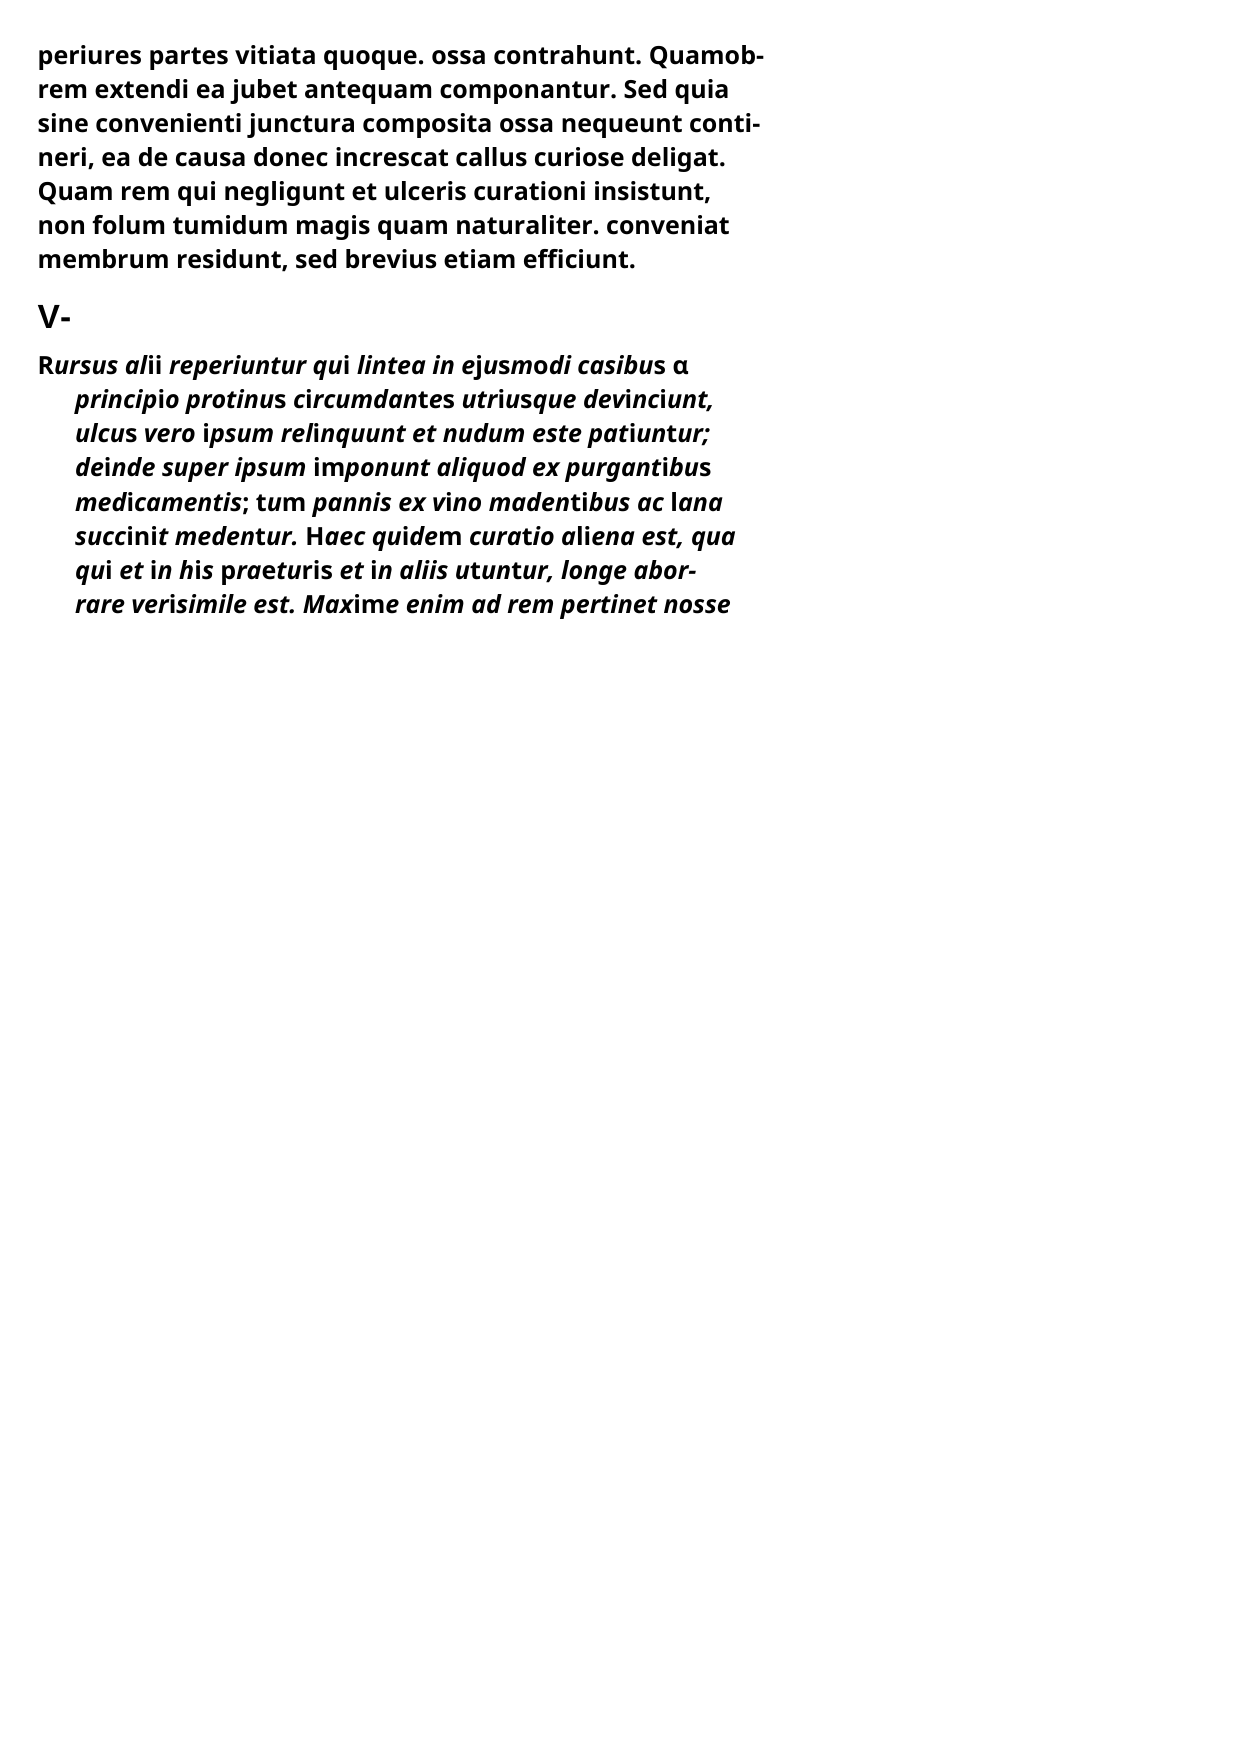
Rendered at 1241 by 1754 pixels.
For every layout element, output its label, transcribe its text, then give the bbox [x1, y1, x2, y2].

text periures partes vitiata quoque. ossa contrahunt. Quamob- rem extendi ea jubet antequam componantur. Sed quia sine convenienti junctura composita ossa nequeunt conti- neri, ea de causa donec increscat callus curiose deligat. Quam rem qui negligunt et ulceris curationi insistunt, non folum tumidum magis quam naturaliter. conveniat membrum residunt, sed brevius etiam efficiunt. [37, 37, 1203, 276]
subtitle V- [37, 297, 1203, 335]
text Rursus alii reperiuntur qui lintea in ejusmodi casibus α principio protinus circumdantes utriusque devinciunt, ulcus vero ipsum relinquunt et nudum este patiuntur; deinde super ipsum imponunt aliquod ex purgantibus medicamentis; tum pannis ex vino madentibus ac lana succinit medentur. Haec quidem curatio aliena est, qua qui et in his praeturis et in aliis utuntur, longe abor- rare verisimile est. Maxime enim ad rem pertinet nosse [37, 348, 1203, 620]
